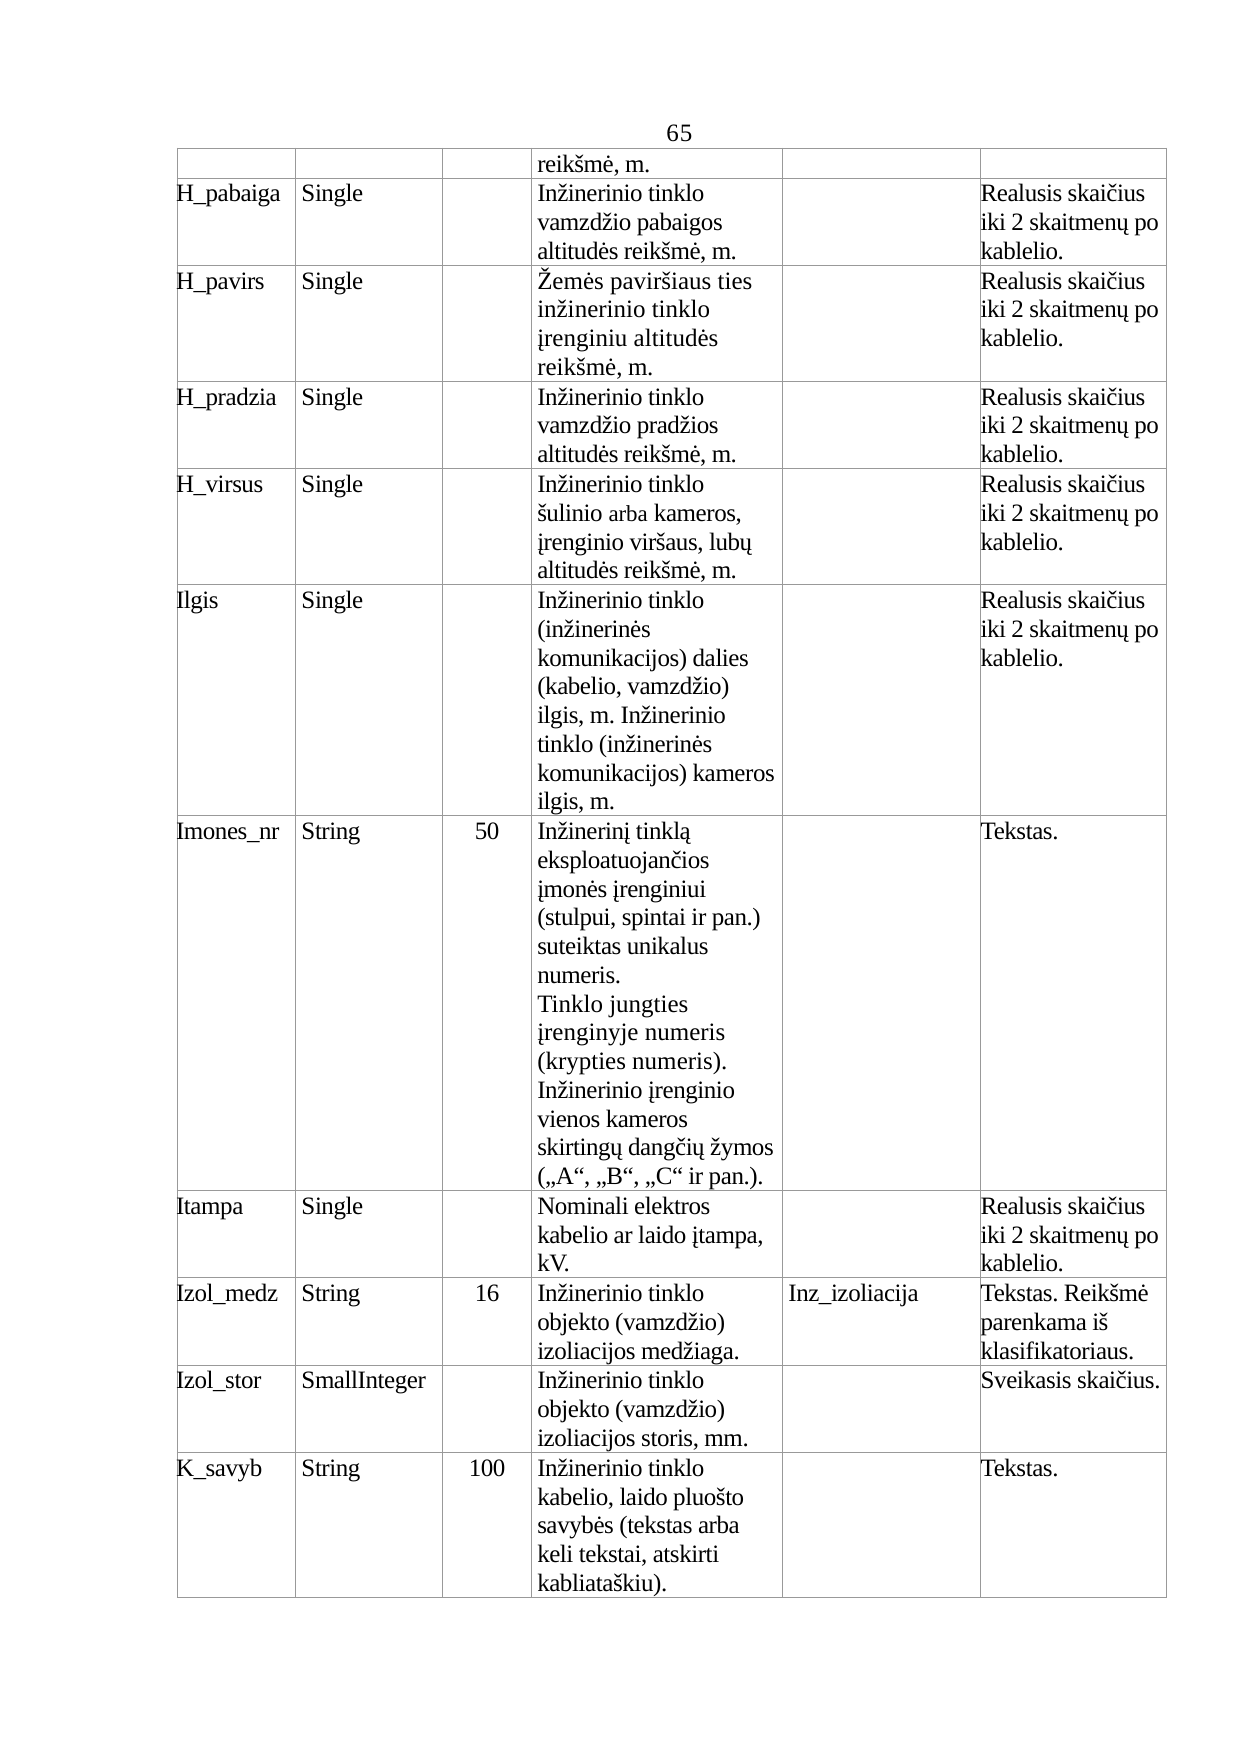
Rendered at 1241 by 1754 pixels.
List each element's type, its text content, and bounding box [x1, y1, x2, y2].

table_cell Inžinerinį tinklą eksploatuojančios įmonės įrenginiui (stulpui, spintai ir pan.) suteiktas unikalus numeris. Tinklo jungties įrenginyje numeris (krypties numeris). Inžinerinio įrenginio vienos kameros skirtingų dangčių žymos („A“, „B“, „C“ ir pan.). [532, 816, 782, 1190]
table_cell Realusis skaičius iki 2 skaitmenų po kablelio. [981, 1191, 1166, 1277]
table_cell [783, 1366, 980, 1452]
table_cell Žemės paviršiaus ties inžinerinio tinklo įrenginiu altitudės reikšmė, m. [532, 266, 782, 381]
table_cell Inžinerinio tinklo objekto (vamzdžio) izoliacijos medžiaga. [532, 1278, 782, 1364]
table_cell Inžinerinio tinklo objekto (vamzdžio) izoliacijos storis, mm. [532, 1366, 782, 1452]
table_cell Single [296, 469, 442, 584]
table_cell Ilgis [178, 585, 295, 815]
table_cell 100 [443, 1453, 531, 1597]
table_cell [178, 149, 295, 177]
table_cell [443, 585, 531, 815]
table_cell Single [296, 179, 442, 265]
table_cell SmallInteger [296, 1366, 442, 1452]
table_cell [783, 1453, 980, 1597]
table_cell Inz_izoliacija [783, 1278, 980, 1364]
table_cell Tekstas. [981, 1453, 1166, 1597]
table_cell Inžinerinio tinklo šulinio arba kameros, įrenginio viršaus, lubų altitudės reikšmė, m. [532, 469, 782, 584]
table_cell [783, 816, 980, 1190]
table_cell H_pavirs [178, 266, 295, 381]
table_cell Inžinerinio tinklo kabelio, laido pluošto savybės (tekstas arba keli tekstai, atskirti kabliataškiu). [532, 1453, 782, 1597]
table_cell Realusis skaičius iki 2 skaitmenų po kablelio. [981, 585, 1166, 815]
table_cell 16 [443, 1278, 531, 1364]
table_cell Tekstas. [981, 816, 1166, 1190]
table_cell Inžinerinio tinklo (inžinerinės komunikacijos) dalies (kabelio, vamzdžio) ilgis, m. Inžinerinio tinklo (inžinerinės komunikacijos) kameros ilgis, m. [532, 585, 782, 815]
table_cell K_savyb [178, 1453, 295, 1597]
table_cell Realusis skaičius iki 2 skaitmenų po kablelio. [981, 179, 1166, 265]
table_cell [783, 149, 980, 177]
table_cell [783, 179, 980, 265]
table_cell String [296, 816, 442, 1190]
table_cell [296, 149, 442, 177]
table_cell [443, 1366, 531, 1452]
table_cell [443, 382, 531, 468]
table_cell [783, 585, 980, 815]
table_cell reikšmė, m. [532, 149, 782, 177]
table_cell 50 [443, 816, 531, 1190]
table_cell [443, 149, 531, 177]
table_cell String [296, 1453, 442, 1597]
table_cell Single [296, 585, 442, 815]
table_cell Realusis skaičius iki 2 skaitmenų po kablelio. [981, 382, 1166, 468]
table_cell [443, 1191, 531, 1277]
table_cell Realusis skaičius iki 2 skaitmenų po kablelio. [981, 469, 1166, 584]
table_cell [783, 1191, 980, 1277]
table_cell [981, 149, 1166, 177]
table_cell [443, 469, 531, 584]
table_cell [443, 179, 531, 265]
table_cell Izol_medz [178, 1278, 295, 1364]
table_cell Nominali elektros kabelio ar laido įtampa, kV. [532, 1191, 782, 1277]
table_cell Inžinerinio tinklo vamzdžio pradžios altitudės reikšmė, m. [532, 382, 782, 468]
table_cell Single [296, 382, 442, 468]
table_cell Realusis skaičius iki 2 skaitmenų po kablelio. [981, 266, 1166, 381]
table_cell Tekstas. Reikšmė parenkama iš klasifikatoriaus. [981, 1278, 1166, 1364]
table_cell String [296, 1278, 442, 1364]
table_cell Single [296, 1191, 442, 1277]
table_cell [443, 266, 531, 381]
table_cell H_pabaiga [178, 179, 295, 265]
table_cell Inžinerinio tinklo vamzdžio pabaigos altitudės reikšmė, m. [532, 179, 782, 265]
table_cell [783, 469, 980, 584]
table_cell H_pradzia [178, 382, 295, 468]
table_cell H_virsus [178, 469, 295, 584]
table_cell [783, 382, 980, 468]
table_cell Sveikasis skaičius. [981, 1366, 1166, 1452]
table_cell Itampa [178, 1191, 295, 1277]
table_cell Imones_nr [178, 816, 295, 1190]
table_cell Izol_stor [178, 1366, 295, 1452]
table_cell Single [296, 266, 442, 381]
table_cell [783, 266, 980, 381]
